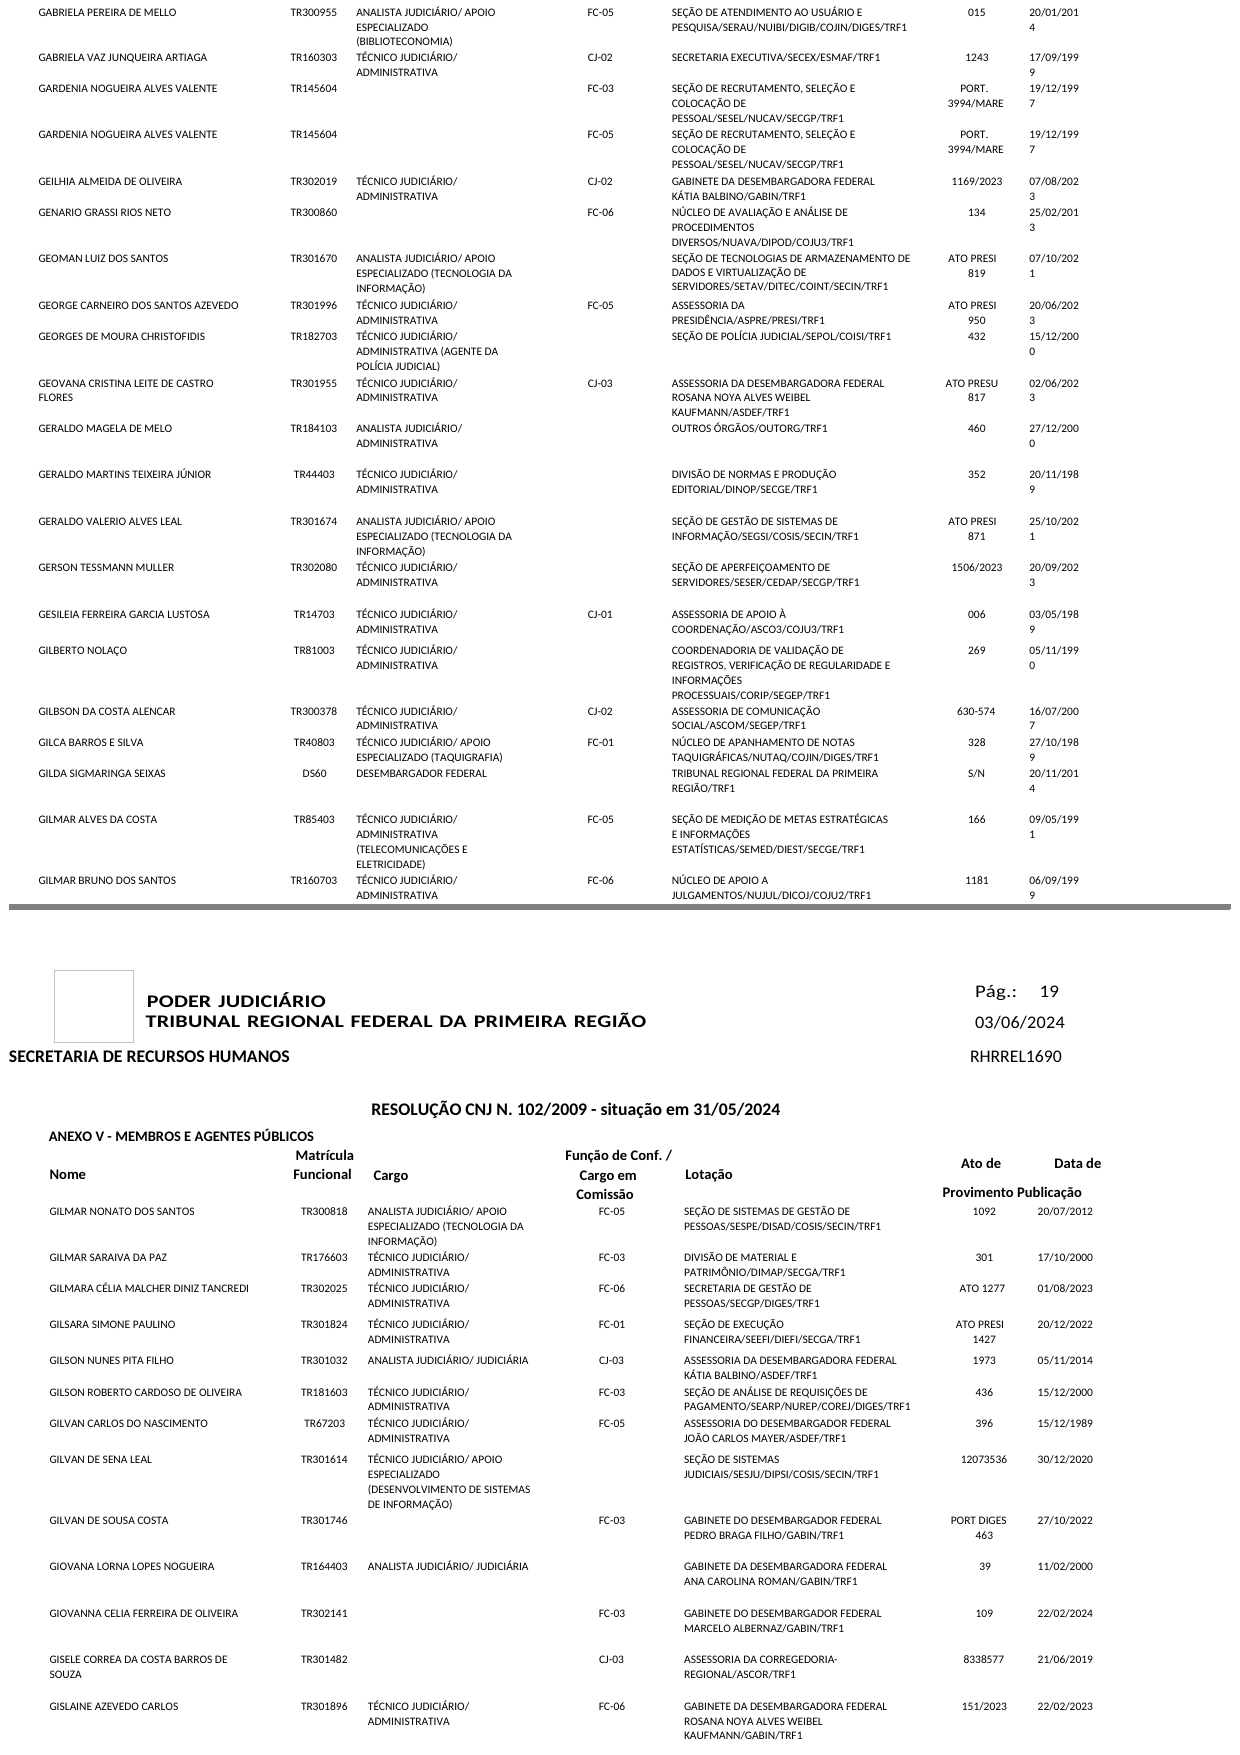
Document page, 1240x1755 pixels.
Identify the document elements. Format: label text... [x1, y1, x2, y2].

table_cell TR300818 [293, 1205, 368, 1250]
table_cell 05/11/1990 [1029, 643, 1084, 704]
table_cell 07/10/2021 [1029, 252, 1084, 298]
table_cell GERALDO MAGELA DE MELO [38, 421, 290, 468]
table_cell TÉCNICO JUDICIÁRIO/ ADMINISTRATIVA [368, 1699, 576, 1746]
table_cell GILVAN CARLOS DO NASCIMENTO [49, 1416, 293, 1452]
table_cell TR145604 [290, 128, 356, 174]
table_cell TR302141 [293, 1606, 368, 1652]
table_cell FC-01 [576, 1318, 684, 1353]
table_cell 25/02/2013 [1029, 205, 1084, 252]
table_cell TÉCNICO JUDICIÁRIO/ ADMINISTRATIVA [356, 643, 587, 704]
table_cell 301 [943, 1250, 1037, 1281]
table_header Função de Conf. / [368, 1146, 684, 1166]
table_cell TÉCNICO JUDICIÁRIO/ ADMINISTRATIVA [356, 50, 587, 81]
table_cell ATO PRESI 819 [945, 252, 1029, 298]
table_cell TR14703 [290, 607, 356, 643]
table_cell FC-05 [576, 1205, 684, 1250]
table_cell ANALISTA JUDICIÁRIO/ APOIO ESPECIALIZADO (TECNOLOGIA DA INFORMAÇÃO) [368, 1205, 576, 1250]
table_cell 20/11/1989 [1029, 468, 1084, 514]
table_cell [356, 128, 587, 174]
table_cell ATO PRESI 1427 [943, 1318, 1037, 1353]
table_cell [587, 561, 672, 607]
table_cell TR301032 [293, 1354, 368, 1385]
table_cell TR301670 [290, 252, 356, 298]
table_cell 20/09/2023 [1029, 561, 1084, 607]
table_cell DIVISÃO DE MATERIAL E PATRIMÔNIO/DIMAP/SECGA/TRF1 [684, 1250, 942, 1281]
table_cell TR67203 [293, 1416, 368, 1452]
table_cell 03/05/1989 [1029, 607, 1084, 643]
table_cell GILMAR ALVES DA COSTA [38, 813, 290, 873]
table_cell ASSESSORIA DE COMUNICAÇÃO SOCIAL/ASCOM/SEGEP/TRF1 [672, 704, 945, 735]
table_cell 134 [945, 205, 1029, 252]
table_cell 01/08/2023 [1038, 1281, 1104, 1317]
table_cell NÚCLEO DE APANHAMENTO DE NOTAS TAQUIGRÁFICAS/NUTAQ/COJIN/DIGES/TRF1 [672, 735, 945, 766]
table_cell GILMAR SARAIVA DA PAZ [49, 1250, 293, 1281]
table_cell GILSARA SIMONE PAULINO [49, 1318, 293, 1353]
table_cell FC-03 [576, 1385, 684, 1416]
table_cell 06/09/1999 [1029, 873, 1084, 904]
table_cell 19/12/1997 [1029, 81, 1084, 127]
table_cell 20/07/2012 [1038, 1205, 1104, 1250]
table_cell TÉCNICO JUDICIÁRIO/ ADMINISTRATIVA [356, 704, 587, 735]
table_cell GERSON TESSMANN MULLER [38, 561, 290, 607]
table_cell SEÇÃO DE ATENDIMENTO AO USUÁRIO E PESQUISA/SERAU/NUIBI/DIGIB/COJIN/DIGES/TRF1 [672, 5, 945, 50]
table_cell TÉCNICO JUDICIÁRIO/ ADMINISTRATIVA [356, 873, 587, 904]
table_cell TR301482 [293, 1653, 368, 1699]
table_cell 8338577 [943, 1653, 1037, 1699]
table_cell SEÇÃO DE RECRUTAMENTO, SELEÇÃO E COLOCAÇÃO DE PESSOAL/SESEL/NUCAV/SECGP/TRF1 [672, 128, 945, 174]
table_cell 17/10/2000 [1038, 1250, 1104, 1281]
table_cell GEOMAN LUIZ DOS SANTOS [38, 252, 290, 298]
table_cell GILMARA CÉLIA MALCHER DINIZ TANCREDI [49, 1281, 293, 1317]
table_cell GEORGE CARNEIRO DOS SANTOS AZEVEDO [38, 298, 290, 329]
table_cell GILDA SIGMARINGA SEIXAS [38, 766, 290, 813]
table_cell 27/10/1989 [1029, 735, 1084, 766]
table_cell TR176603 [293, 1250, 368, 1281]
table_cell FC-06 [587, 873, 672, 904]
table_cell 20/11/2014 [1029, 766, 1084, 813]
table_cell TÉCNICO JUDICIÁRIO/ ADMINISTRATIVA [356, 607, 587, 643]
table_cell PORT. 3994/MARE [945, 128, 1029, 174]
table_cell ATO PRESI 871 [945, 514, 1029, 561]
table_cell 27/12/2000 [1029, 421, 1084, 468]
table_cell GEORGES DE MOURA CHRISTOFIDIS [38, 329, 290, 376]
table_cell GILVAN DE SENA LEAL [49, 1452, 293, 1513]
table_cell 460 [945, 421, 1029, 468]
table_cell 15/12/2000 [1029, 329, 1084, 376]
table_cell GISELE CORREA DA COSTA BARROS DE SOUZA [49, 1653, 293, 1699]
table_cell 20/12/2022 [1038, 1318, 1104, 1353]
table_cell ANALISTA JUDICIÁRIO/ JUDICIÁRIA [368, 1560, 576, 1606]
table_cell CJ-03 [576, 1354, 684, 1385]
table_cell TÉCNICO JUDICIÁRIO/ ADMINISTRATIVA [356, 174, 587, 205]
table_cell 07/08/2023 [1029, 174, 1084, 205]
table_cell [587, 643, 672, 704]
table_cell ANALISTA JUDICIÁRIO/ APOIO ESPECIALIZADO (TECNOLOGIA DA INFORMAÇÃO) [356, 514, 587, 561]
table_cell [356, 81, 587, 127]
table_cell NÚCLEO DE APOIO A JULGAMENTOS/NUJUL/DICOJ/COJU2/TRF1 [672, 873, 945, 904]
table_cell TR160303 [290, 50, 356, 81]
table_cell 630-574 [945, 704, 1029, 735]
table_cell SEÇÃO DE ANÁLISE DE REQUISIÇÕES DE PAGAMENTO/SEARP/NUREP/COREJ/DIGES/TRF1 [684, 1385, 942, 1416]
table_cell 269 [945, 643, 1029, 704]
table_cell TÉCNICO JUDICIÁRIO/ ADMINISTRATIVA [368, 1281, 576, 1317]
table_cell 396 [943, 1416, 1037, 1452]
table_cell GABINETE DA DESEMBARGADORA FEDERAL ANA CAROLINA ROMAN/GABIN/TRF1 [684, 1560, 942, 1606]
table_cell 328 [945, 735, 1029, 766]
table_cell FC-05 [587, 298, 672, 329]
table_cell 05/11/2014 [1038, 1354, 1104, 1385]
table_cell Cargo [368, 1166, 576, 1204]
table_cell FC-06 [576, 1281, 684, 1317]
table_cell [368, 1513, 576, 1559]
table_cell TR160703 [290, 873, 356, 904]
table_cell SEÇÃO DE TECNOLOGIAS DE ARMAZENAMENTO DE DADOS E VIRTUALIZAÇÃO DE SERVIDORES/SETAV/DITEC/COINT/SECIN/TRF1 [672, 252, 945, 298]
table_cell SEÇÃO DE SISTEMAS JUDICIAIS/SESJU/DIPSI/COSIS/SECIN/TRF1 [684, 1452, 942, 1513]
table_cell FC-03 [587, 81, 672, 127]
table_cell TR301614 [293, 1452, 368, 1513]
table_cell CJ-02 [587, 704, 672, 735]
table_cell ASSESSORIA DA DESEMBARGADORA FEDERAL ROSANA NOYA ALVES WEIBEL KAUFMANN/ASDEF/TRF1 [672, 376, 945, 421]
table_cell GIOVANNA CELIA FERREIRA DE OLIVEIRA [49, 1606, 293, 1652]
table_cell 166 [945, 813, 1029, 873]
table_cell [587, 514, 672, 561]
table_cell 39 [943, 1560, 1037, 1606]
table_cell 30/12/2020 [1038, 1452, 1104, 1513]
table_cell TR300860 [290, 205, 356, 252]
table_cell [587, 766, 672, 813]
table_cell NÚCLEO DE AVALIAÇÃO E ANÁLISE DE PROCEDIMENTOS DIVERSOS/NUAVA/DIPOD/COJU3/TRF1 [672, 205, 945, 252]
table_cell GIOVANA LORNA LOPES NOGUEIRA [49, 1560, 293, 1606]
table_cell TRIBUNAL REGIONAL FEDERAL DA PRIMEIRA REGIÃO/TRF1 [672, 766, 945, 813]
table_cell ANALISTA JUDICIÁRIO/ APOIO ESPECIALIZADO (BIBLIOTECONOMIA) [356, 5, 587, 50]
table_cell 27/10/2022 [1038, 1513, 1104, 1559]
table_cell GABRIELA PEREIRA DE MELLO [38, 5, 290, 50]
table_cell FC-03 [576, 1513, 684, 1559]
table_cell [356, 205, 587, 252]
table_header Ato de Data de Provimento Publicação [943, 1146, 1104, 1204]
table_cell TR301746 [293, 1513, 368, 1559]
table_cell 22/02/2024 [1038, 1606, 1104, 1652]
table_cell GERALDO MARTINS TEIXEIRA JÚNIOR [38, 468, 290, 514]
table_cell ATO PRESU 817 [945, 376, 1029, 421]
table_cell ASSESSORIA DA PRESIDÊNCIA/ASPRE/PRESI/TRF1 [672, 298, 945, 329]
text SECRETARIA DE RECURSOS HUMANOS RHRREL1690 [9, 910, 1107, 1067]
table_cell TR85403 [290, 813, 356, 873]
table_cell [587, 421, 672, 468]
table_cell GARDENIA NOGUEIRA ALVES VALENTE [38, 81, 290, 127]
table_cell FC-05 [587, 5, 672, 50]
table_cell 151/2023 [943, 1699, 1037, 1746]
table_cell 1243 [945, 50, 1029, 81]
table_cell TÉCNICO JUDICIÁRIO/ ADMINISTRATIVA [368, 1385, 576, 1416]
table_cell TR301896 [293, 1699, 368, 1746]
table_cell SEÇÃO DE APERFEIÇOAMENTO DE SERVIDORES/SESER/CEDAP/SECGP/TRF1 [672, 561, 945, 607]
table_cell ASSESSORIA DE APOIO À COORDENAÇÃO/ASCO3/COJU3/TRF1 [672, 607, 945, 643]
table_cell TÉCNICO JUDICIÁRIO/ APOIO ESPECIALIZADO (DESENVOLVIMENTO DE SISTEMAS DE INFORMAÇÃO) [368, 1452, 576, 1513]
table_cell 25/10/2021 [1029, 514, 1084, 561]
table_cell TR145604 [290, 81, 356, 127]
table_cell CJ-03 [576, 1653, 684, 1699]
table_cell GABINETE DA DESEMBARGADORA FEDERAL KÁTIA BALBINO/GABIN/TRF1 [672, 174, 945, 205]
table_cell ANALISTA JUDICIÁRIO/ APOIO ESPECIALIZADO (TECNOLOGIA DA INFORMAÇÃO) [356, 252, 587, 298]
table_cell SECRETARIA EXECUTIVA/SECEX/ESMAF/TRF1 [672, 50, 945, 81]
table_cell TÉCNICO JUDICIÁRIO/ ADMINISTRATIVA [368, 1318, 576, 1353]
table_cell 09/05/1991 [1029, 813, 1084, 873]
table_cell GERALDO VALERIO ALVES LEAL [38, 514, 290, 561]
table_cell GEOVANA CRISTINA LEITE DE CASTRO FLORES [38, 376, 290, 421]
table_cell FC-05 [587, 128, 672, 174]
table_cell GABRIELA VAZ JUNQUEIRA ARTIAGA [38, 50, 290, 81]
table_cell 12073536 [943, 1452, 1037, 1513]
table_cell SECRETARIA DE GESTÃO DE PESSOAS/SECGP/DIGES/TRF1 [684, 1281, 942, 1317]
table_cell 11/02/2000 [1038, 1560, 1104, 1606]
table_cell [587, 252, 672, 298]
table_cell 352 [945, 468, 1029, 514]
table_cell SEÇÃO DE MEDIÇÃO DE METAS ESTRATÉGICAS E INFORMAÇÕES ESTATÍSTICAS/SEMED/DIEST/SECGE/TRF1 [672, 813, 945, 873]
table_cell TÉCNICO JUDICIÁRIO/ ADMINISTRATIVA [368, 1250, 576, 1281]
table_cell TR301996 [290, 298, 356, 329]
table_cell [576, 1452, 684, 1513]
table_cell 21/06/2019 [1038, 1653, 1104, 1699]
table_cell SEÇÃO DE RECRUTAMENTO, SELEÇÃO E COLOCAÇÃO DE PESSOAL/SESEL/NUCAV/SECGP/TRF1 [672, 81, 945, 127]
table_cell 17/09/1999 [1029, 50, 1084, 81]
table_cell GESILEIA FERREIRA GARCIA LUSTOSA [38, 607, 290, 643]
table_cell GENARIO GRASSI RIOS NETO [38, 205, 290, 252]
table_cell SEÇÃO DE GESTÃO DE SISTEMAS DE INFORMAÇÃO/SEGSI/COSIS/SECIN/TRF1 [672, 514, 945, 561]
table_cell TÉCNICO JUDICIÁRIO/ ADMINISTRATIVA [368, 1416, 576, 1452]
table_cell 15/12/1989 [1038, 1416, 1104, 1452]
table_cell Cargo em Comissão [576, 1166, 684, 1204]
table_cell TR44403 [290, 468, 356, 514]
table_cell ANALISTA JUDICIÁRIO/ JUDICIÁRIA [368, 1354, 576, 1385]
table_cell CJ-02 [587, 174, 672, 205]
table_cell CJ-03 [587, 376, 672, 421]
table_cell COORDENADORIA DE VALIDAÇÃO DE REGISTROS, VERIFICAÇÃO DE REGULARIDADE E INFORMAÇÕES PROCESSUAIS/CORIP/SEGEP/TRF1 [672, 643, 945, 704]
table_cell ASSESSORIA DA DESEMBARGADORA FEDERAL KÁTIA BALBINO/ASDEF/TRF1 [684, 1354, 942, 1385]
table_cell 15/12/2000 [1038, 1385, 1104, 1416]
table_header Matrícula Funcional [293, 1146, 368, 1204]
table_cell [576, 1560, 684, 1606]
table_cell TR300955 [290, 5, 356, 50]
subtitle ANEXO V - MEMBROS E AGENTES PÚBLICOS [49, 1127, 1107, 1145]
table_cell FC-06 [576, 1699, 684, 1746]
table_cell TR184103 [290, 421, 356, 468]
table_cell SEÇÃO DE SISTEMAS DE GESTÃO DE PESSOAS/SESPE/DISAD/COSIS/SECIN/TRF1 [684, 1205, 942, 1250]
table_cell DIVISÃO DE NORMAS E PRODUÇÃO EDITORIAL/DINOP/SECGE/TRF1 [672, 468, 945, 514]
table_cell PORT DIGES 463 [943, 1513, 1037, 1559]
table_cell 432 [945, 329, 1029, 376]
table_cell FC-05 [576, 1416, 684, 1452]
table_cell 436 [943, 1385, 1037, 1416]
table_cell TÉCNICO JUDICIÁRIO/ ADMINISTRATIVA (TELECOMUNICAÇÕES E ELETRICIDADE) [356, 813, 587, 873]
table_cell SEÇÃO DE EXECUÇÃO FINANCEIRA/SEEFI/DIEFI/SECGA/TRF1 [684, 1318, 942, 1353]
table_cell TR302019 [290, 174, 356, 205]
table_cell 1506/2023 [945, 561, 1029, 607]
table_cell 1092 [943, 1205, 1037, 1250]
table_cell GILCA BARROS E SILVA [38, 735, 290, 766]
table_cell FC-03 [576, 1606, 684, 1652]
table_cell TR301674 [290, 514, 356, 561]
table_cell GISLAINE AZEVEDO CARLOS [49, 1699, 293, 1746]
table_cell TR164403 [293, 1560, 368, 1606]
table_cell TR301824 [293, 1318, 368, 1353]
table_cell GILBSON DA COSTA ALENCAR [38, 704, 290, 735]
table_cell FC-03 [576, 1250, 684, 1281]
table_cell FC-06 [587, 205, 672, 252]
table_cell GILSON NUNES PITA FILHO [49, 1354, 293, 1385]
table_cell TÉCNICO JUDICIÁRIO/ ADMINISTRATIVA [356, 376, 587, 421]
table_cell 1973 [943, 1354, 1037, 1385]
table_cell TR300378 [290, 704, 356, 735]
table_cell TÉCNICO JUDICIÁRIO/ ADMINISTRATIVA [356, 298, 587, 329]
table_cell TR302025 [293, 1281, 368, 1317]
table_cell TÉCNICO JUDICIÁRIO/ ADMINISTRATIVA (AGENTE DA POLÍCIA JUDICIAL) [356, 329, 587, 376]
table_cell GILMAR BRUNO DOS SANTOS [38, 873, 290, 904]
table_cell DS60 [290, 766, 356, 813]
table_cell [587, 329, 672, 376]
table_cell TR182703 [290, 329, 356, 376]
table_cell GABINETE DO DESEMBARGADOR FEDERAL MARCELO ALBERNAZ/GABIN/TRF1 [684, 1606, 942, 1652]
table_header Nome [49, 1146, 293, 1204]
table_cell TR40803 [290, 735, 356, 766]
table_cell TR81003 [290, 643, 356, 704]
table_cell GILMAR NONATO DOS SANTOS [49, 1205, 293, 1250]
table_cell TÉCNICO JUDICIÁRIO/ ADMINISTRATIVA [356, 468, 587, 514]
table_cell TR181603 [293, 1385, 368, 1416]
table_cell GILBERTO NOLAÇO [38, 643, 290, 704]
table_cell ATO PRESI 950 [945, 298, 1029, 329]
table_cell 20/06/2023 [1029, 298, 1084, 329]
table_cell GEILHIA ALMEIDA DE OLIVEIRA [38, 174, 290, 205]
text RESOLUÇÃO CNJ N. 102/2009 - situação em 31/05/2024 [58, 1098, 1093, 1120]
table_cell 22/02/2023 [1038, 1699, 1104, 1746]
table_cell [368, 1606, 576, 1652]
table_cell TÉCNICO JUDICIÁRIO/ ADMINISTRATIVA [356, 561, 587, 607]
table_cell GABINETE DA DESEMBARGADORA FEDERAL ROSANA NOYA ALVES WEIBEL KAUFMANN/GABIN/TRF1 [684, 1699, 942, 1746]
table_cell 006 [945, 607, 1029, 643]
table_cell 19/12/1997 [1029, 128, 1084, 174]
table_cell TR301955 [290, 376, 356, 421]
table_cell TR302080 [290, 561, 356, 607]
table_cell S/N [945, 766, 1029, 813]
table_cell ASSESSORIA DA CORREGEDORIA- REGIONAL/ASCOR/TRF1 [684, 1653, 942, 1699]
table_cell 015 [945, 5, 1029, 50]
table_cell ATO 1277 [943, 1281, 1037, 1317]
table_cell GILSON ROBERTO CARDOSO DE OLIVEIRA [49, 1385, 293, 1416]
table_cell [587, 468, 672, 514]
table_cell FC-05 [587, 813, 672, 873]
table_cell 20/01/2014 [1029, 5, 1084, 50]
table_cell ASSESSORIA DO DESEMBARGADOR FEDERAL JOÃO CARLOS MAYER/ASDEF/TRF1 [684, 1416, 942, 1452]
table_cell OUTROS ÓRGÃOS/OUTORG/TRF1 [672, 421, 945, 468]
table_cell 02/06/2023 [1029, 376, 1084, 421]
table_cell CJ-02 [587, 50, 672, 81]
table_cell 1169/2023 [945, 174, 1029, 205]
table_cell GABINETE DO DESEMBARGADOR FEDERAL PEDRO BRAGA FILHO/GABIN/TRF1 [684, 1513, 942, 1559]
table_cell FC-01 [587, 735, 672, 766]
table_cell 1181 [945, 873, 1029, 904]
table_cell GARDENIA NOGUEIRA ALVES VALENTE [38, 128, 290, 174]
table_cell GILVAN DE SOUSA COSTA [49, 1513, 293, 1559]
table_cell SEÇÃO DE POLÍCIA JUDICIAL/SEPOL/COISI/TRF1 [672, 329, 945, 376]
table_cell 109 [943, 1606, 1037, 1652]
table_cell ANALISTA JUDICIÁRIO/ ADMINISTRATIVA [356, 421, 587, 468]
table_header Lotação [684, 1146, 942, 1204]
table_cell DESEMBARGADOR FEDERAL [356, 766, 587, 813]
table_cell TÉCNICO JUDICIÁRIO/ APOIO ESPECIALIZADO (TAQUIGRAFIA) [356, 735, 587, 766]
table_cell 16/07/2007 [1029, 704, 1084, 735]
table_cell PORT. 3994/MARE [945, 81, 1029, 127]
table_cell CJ-01 [587, 607, 672, 643]
table_cell [368, 1653, 576, 1699]
